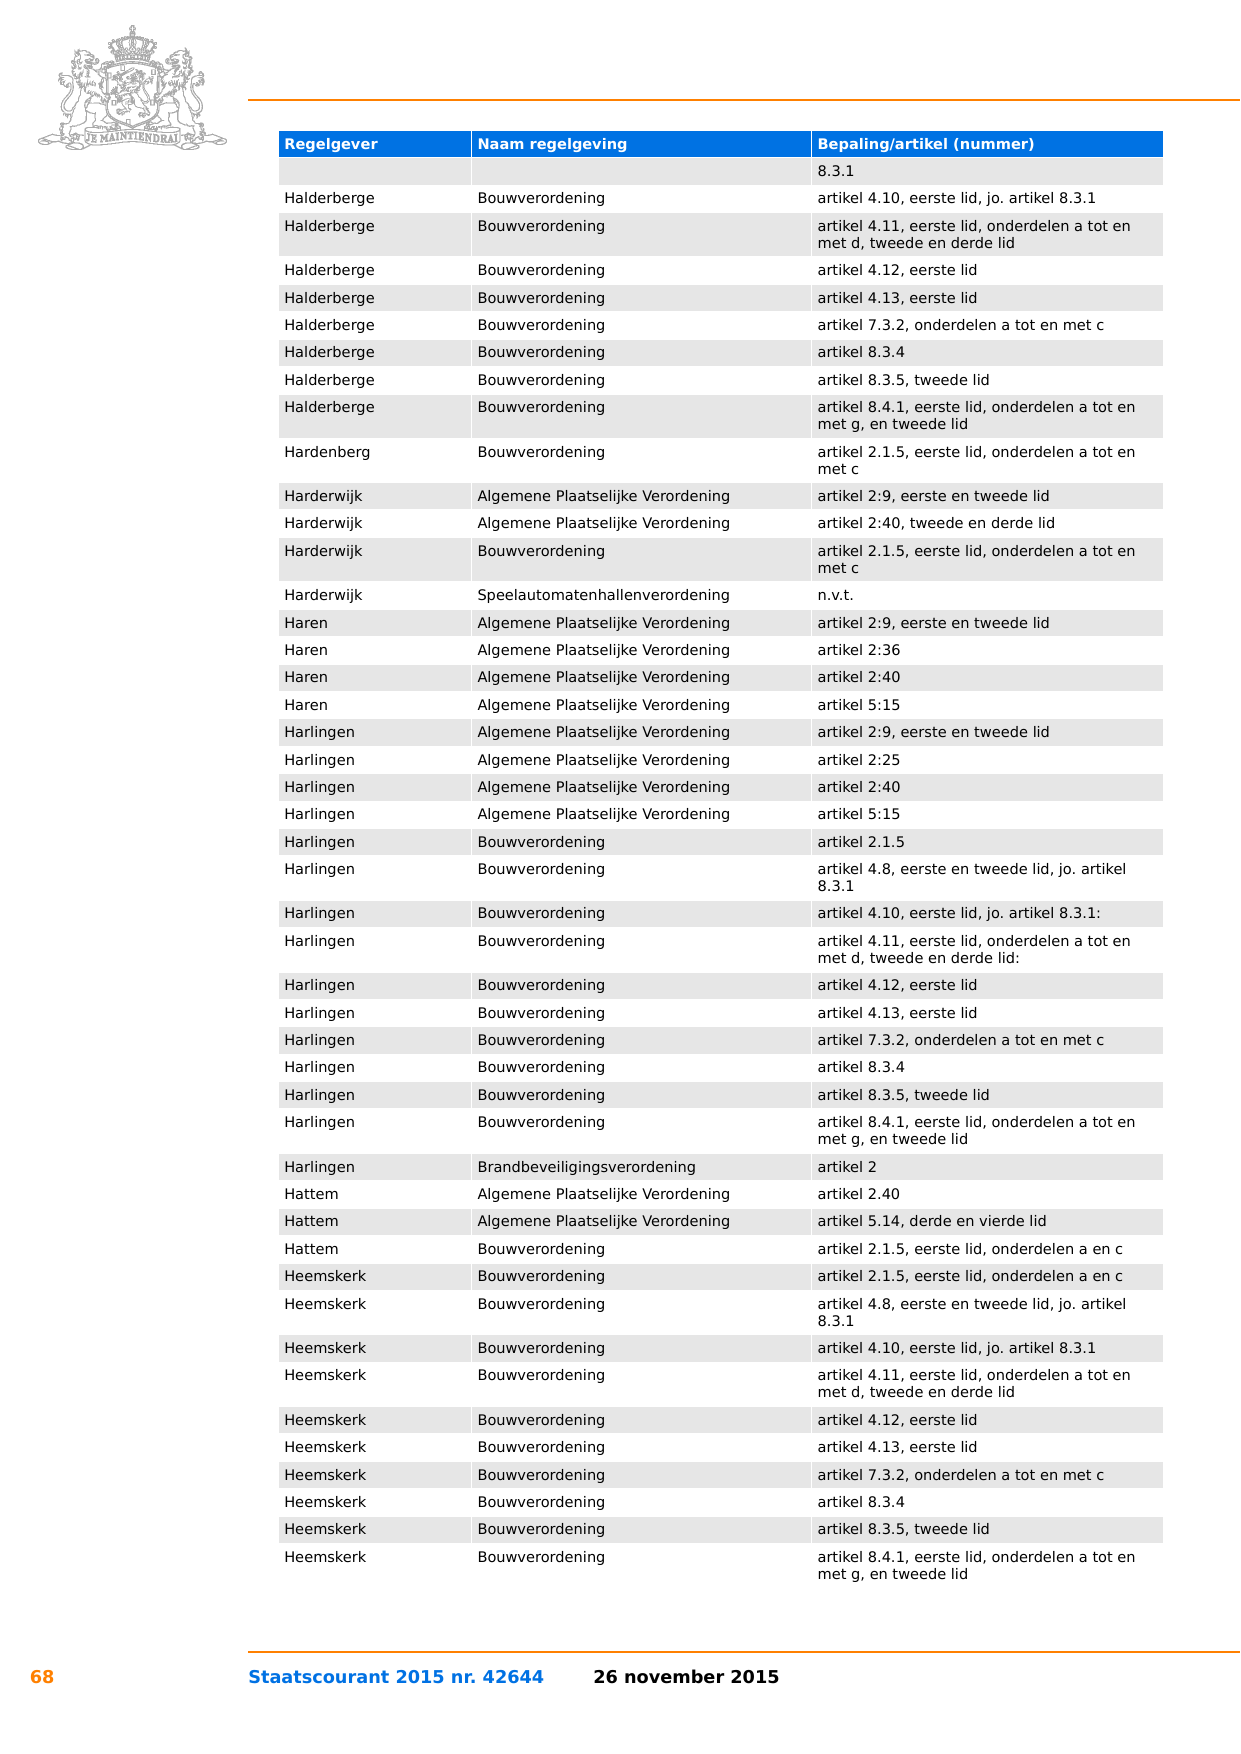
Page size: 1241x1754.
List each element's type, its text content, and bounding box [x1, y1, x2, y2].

table_cell artikel 7.3.2, onderdelen a tot en met c [812, 1462, 1163, 1488]
table_cell Bouwverordening [472, 1110, 811, 1153]
table_cell Bouwverordening [472, 1462, 811, 1488]
table_header Naam regelgeving [472, 131, 811, 157]
table_cell artikel 4.11, eerste lid, onderdelen a tot en met d, tweede en derde lid [812, 1363, 1163, 1406]
table_cell artikel 2.1.5, eerste lid, onderdelen a tot en met c [812, 439, 1163, 482]
table_cell Heemskerk [279, 1363, 471, 1406]
table_cell Bouwverordening [472, 829, 811, 855]
table_cell Speelautomatenhallenverordening [472, 583, 811, 609]
table_cell artikel 2:40, tweede en derde lid [812, 511, 1163, 537]
table_cell artikel 8.3.4 [812, 1489, 1163, 1516]
table_cell artikel 4.11, eerste lid, onderdelen a tot en met d, tweede en derde lid: [812, 928, 1163, 971]
table_cell Harlingen [279, 774, 471, 801]
table_cell Bouwverordening [472, 856, 811, 900]
table_cell artikel 8.3.4 [812, 340, 1163, 366]
table_cell artikel 7.3.2, onderdelen a tot en met c [812, 312, 1163, 339]
table_cell artikel 4.12, eerste lid [812, 258, 1163, 284]
table_cell Bouwverordening [472, 1027, 811, 1054]
table_cell Halderberge [279, 186, 471, 212]
table_cell n.v.t. [812, 583, 1163, 609]
table_cell Bouwverordening [472, 395, 811, 438]
table_cell artikel 8.4.1, eerste lid, onderdelen a tot en met g, en tweede lid [812, 1110, 1163, 1153]
table_cell [279, 158, 471, 185]
table_cell artikel 5.14, derde en vierde lid [812, 1209, 1163, 1235]
table_cell Heemskerk [279, 1544, 471, 1587]
table_cell Bouwverordening [472, 340, 811, 366]
table_cell Halderberge [279, 312, 471, 339]
table_cell Harlingen [279, 973, 471, 999]
table_cell Brandbeveiligingsverordening [472, 1154, 811, 1180]
table_cell 8.3.1 [812, 158, 1163, 185]
table_cell Heemskerk [279, 1264, 471, 1290]
table_cell Heemskerk [279, 1489, 471, 1516]
table_cell Harderwijk [279, 583, 471, 609]
table_cell Bouwverordening [472, 901, 811, 927]
table_cell [472, 158, 811, 185]
table_cell Bouwverordening [472, 1000, 811, 1026]
table_cell Heemskerk [279, 1517, 471, 1543]
table_cell Heemskerk [279, 1335, 471, 1362]
table_cell artikel 4.12, eerste lid [812, 973, 1163, 999]
table_cell artikel 8.3.5, tweede lid [812, 1082, 1163, 1108]
table_cell artikel 5:15 [812, 802, 1163, 828]
table_cell Haren [279, 692, 471, 718]
table_cell artikel 2:36 [812, 637, 1163, 663]
table_cell Bouwverordening [472, 1335, 811, 1362]
table_cell Bouwverordening [472, 973, 811, 999]
table_cell Harlingen [279, 1110, 471, 1153]
table_cell Haren [279, 637, 471, 663]
table_cell Haren [279, 610, 471, 636]
table_cell artikel 2.1.5, eerste lid, onderdelen a en c [812, 1264, 1163, 1290]
table_cell Bouwverordening [472, 258, 811, 284]
table_cell Algemene Plaatselijke Verordening [472, 774, 811, 801]
table_cell Harlingen [279, 829, 471, 855]
table_cell artikel 5:15 [812, 692, 1163, 718]
table_cell artikel 4.8, eerste en tweede lid, jo. artikel 8.3.1 [812, 856, 1163, 900]
table_cell Algemene Plaatselijke Verordening [472, 511, 811, 537]
table_cell Harderwijk [279, 538, 471, 581]
picture [38, 25, 227, 150]
table_cell Harlingen [279, 1000, 471, 1026]
table_cell artikel 2:25 [812, 747, 1163, 773]
table_cell Bouwverordening [472, 1407, 811, 1433]
table_cell artikel 4.13, eerste lid [812, 285, 1163, 311]
table_cell Halderberge [279, 213, 471, 256]
table_cell Harderwijk [279, 511, 471, 537]
table_cell Bouwverordening [472, 1291, 811, 1334]
table_cell Hattem [279, 1209, 471, 1235]
table_cell Bouwverordening [472, 1517, 811, 1543]
table_cell Haren [279, 665, 471, 691]
table_cell Algemene Plaatselijke Verordening [472, 747, 811, 773]
table_cell Halderberge [279, 395, 471, 438]
table_cell Hattem [279, 1236, 471, 1262]
table_cell artikel 4.10, eerste lid, jo. artikel 8.3.1: [812, 901, 1163, 927]
table_cell Harlingen [279, 1055, 471, 1081]
table_cell artikel 4.13, eerste lid [812, 1000, 1163, 1026]
table_header Bepaling/artikel (nummer) [812, 131, 1163, 157]
table_cell Bouwverordening [472, 1055, 811, 1081]
table_cell Heemskerk [279, 1291, 471, 1334]
table_cell Hardenberg [279, 439, 471, 482]
table_cell artikel 4.10, eerste lid, jo. artikel 8.3.1 [812, 186, 1163, 212]
table_cell Harlingen [279, 928, 471, 971]
table_cell Heemskerk [279, 1462, 471, 1488]
table_cell artikel 7.3.2, onderdelen a tot en met c [812, 1027, 1163, 1054]
table_cell artikel 8.4.1, eerste lid, onderdelen a tot en met g, en tweede lid [812, 395, 1163, 438]
table_cell Algemene Plaatselijke Verordening [472, 1181, 811, 1208]
table_cell artikel 4.13, eerste lid [812, 1434, 1163, 1461]
table_cell artikel 2.1.5, eerste lid, onderdelen a en c [812, 1236, 1163, 1262]
table_cell Halderberge [279, 367, 471, 393]
table_cell Bouwverordening [472, 285, 811, 311]
table_cell Bouwverordening [472, 1434, 811, 1461]
table_cell artikel 8.3.4 [812, 1055, 1163, 1081]
table_cell Algemene Plaatselijke Verordening [472, 719, 811, 746]
table_cell artikel 8.3.5, tweede lid [812, 1517, 1163, 1543]
table_cell Bouwverordening [472, 1544, 811, 1587]
table_cell Bouwverordening [472, 1082, 811, 1108]
table_cell artikel 4.12, eerste lid [812, 1407, 1163, 1433]
table_cell artikel 2 [812, 1154, 1163, 1180]
table_cell Bouwverordening [472, 312, 811, 339]
table_cell artikel 2.1.5, eerste lid, onderdelen a tot en met c [812, 538, 1163, 581]
table_cell Heemskerk [279, 1407, 471, 1433]
table_cell artikel 2:9, eerste en tweede lid [812, 610, 1163, 636]
table_cell Bouwverordening [472, 213, 811, 256]
table_cell Algemene Plaatselijke Verordening [472, 692, 811, 718]
table_cell Hattem [279, 1181, 471, 1208]
table_cell Harlingen [279, 1082, 471, 1108]
table_cell Bouwverordening [472, 439, 811, 482]
table_cell Algemene Plaatselijke Verordening [472, 802, 811, 828]
table_cell Algemene Plaatselijke Verordening [472, 637, 811, 663]
table_cell Harlingen [279, 1027, 471, 1054]
table_cell artikel 8.3.5, tweede lid [812, 367, 1163, 393]
table_cell Heemskerk [279, 1434, 471, 1461]
table_cell artikel 2:9, eerste en tweede lid [812, 483, 1163, 509]
table_cell Bouwverordening [472, 928, 811, 971]
table_cell Harlingen [279, 856, 471, 900]
table_cell Algemene Plaatselijke Verordening [472, 665, 811, 691]
table_cell Bouwverordening [472, 1236, 811, 1262]
table_cell artikel 2:40 [812, 774, 1163, 801]
table_cell Bouwverordening [472, 186, 811, 212]
table_cell Harlingen [279, 901, 471, 927]
table_cell Harderwijk [279, 483, 471, 509]
table_cell Algemene Plaatselijke Verordening [472, 610, 811, 636]
table_cell artikel 8.4.1, eerste lid, onderdelen a tot en met g, en tweede lid [812, 1544, 1163, 1587]
table_cell artikel 4.10, eerste lid, jo. artikel 8.3.1 [812, 1335, 1163, 1362]
table_cell Bouwverordening [472, 1489, 811, 1516]
table_cell Halderberge [279, 258, 471, 284]
table_cell Bouwverordening [472, 1363, 811, 1406]
table_cell Harlingen [279, 747, 471, 773]
table_cell artikel 2:40 [812, 665, 1163, 691]
table_cell Harlingen [279, 802, 471, 828]
table_header Regelgever [279, 131, 471, 157]
table_cell artikel 2.40 [812, 1181, 1163, 1208]
table_cell Bouwverordening [472, 1264, 811, 1290]
table_cell Halderberge [279, 340, 471, 366]
table_cell Algemene Plaatselijke Verordening [472, 483, 811, 509]
table_cell Harlingen [279, 1154, 471, 1180]
table_cell Harlingen [279, 719, 471, 746]
table_cell artikel 4.8, eerste en tweede lid, jo. artikel 8.3.1 [812, 1291, 1163, 1334]
table_cell artikel 4.11, eerste lid, onderdelen a tot en met d, tweede en derde lid [812, 213, 1163, 256]
table_cell artikel 2:9, eerste en tweede lid [812, 719, 1163, 746]
table_cell Bouwverordening [472, 367, 811, 393]
table_cell Algemene Plaatselijke Verordening [472, 1209, 811, 1235]
table_cell Bouwverordening [472, 538, 811, 581]
table_cell Halderberge [279, 285, 471, 311]
table_cell artikel 2.1.5 [812, 829, 1163, 855]
